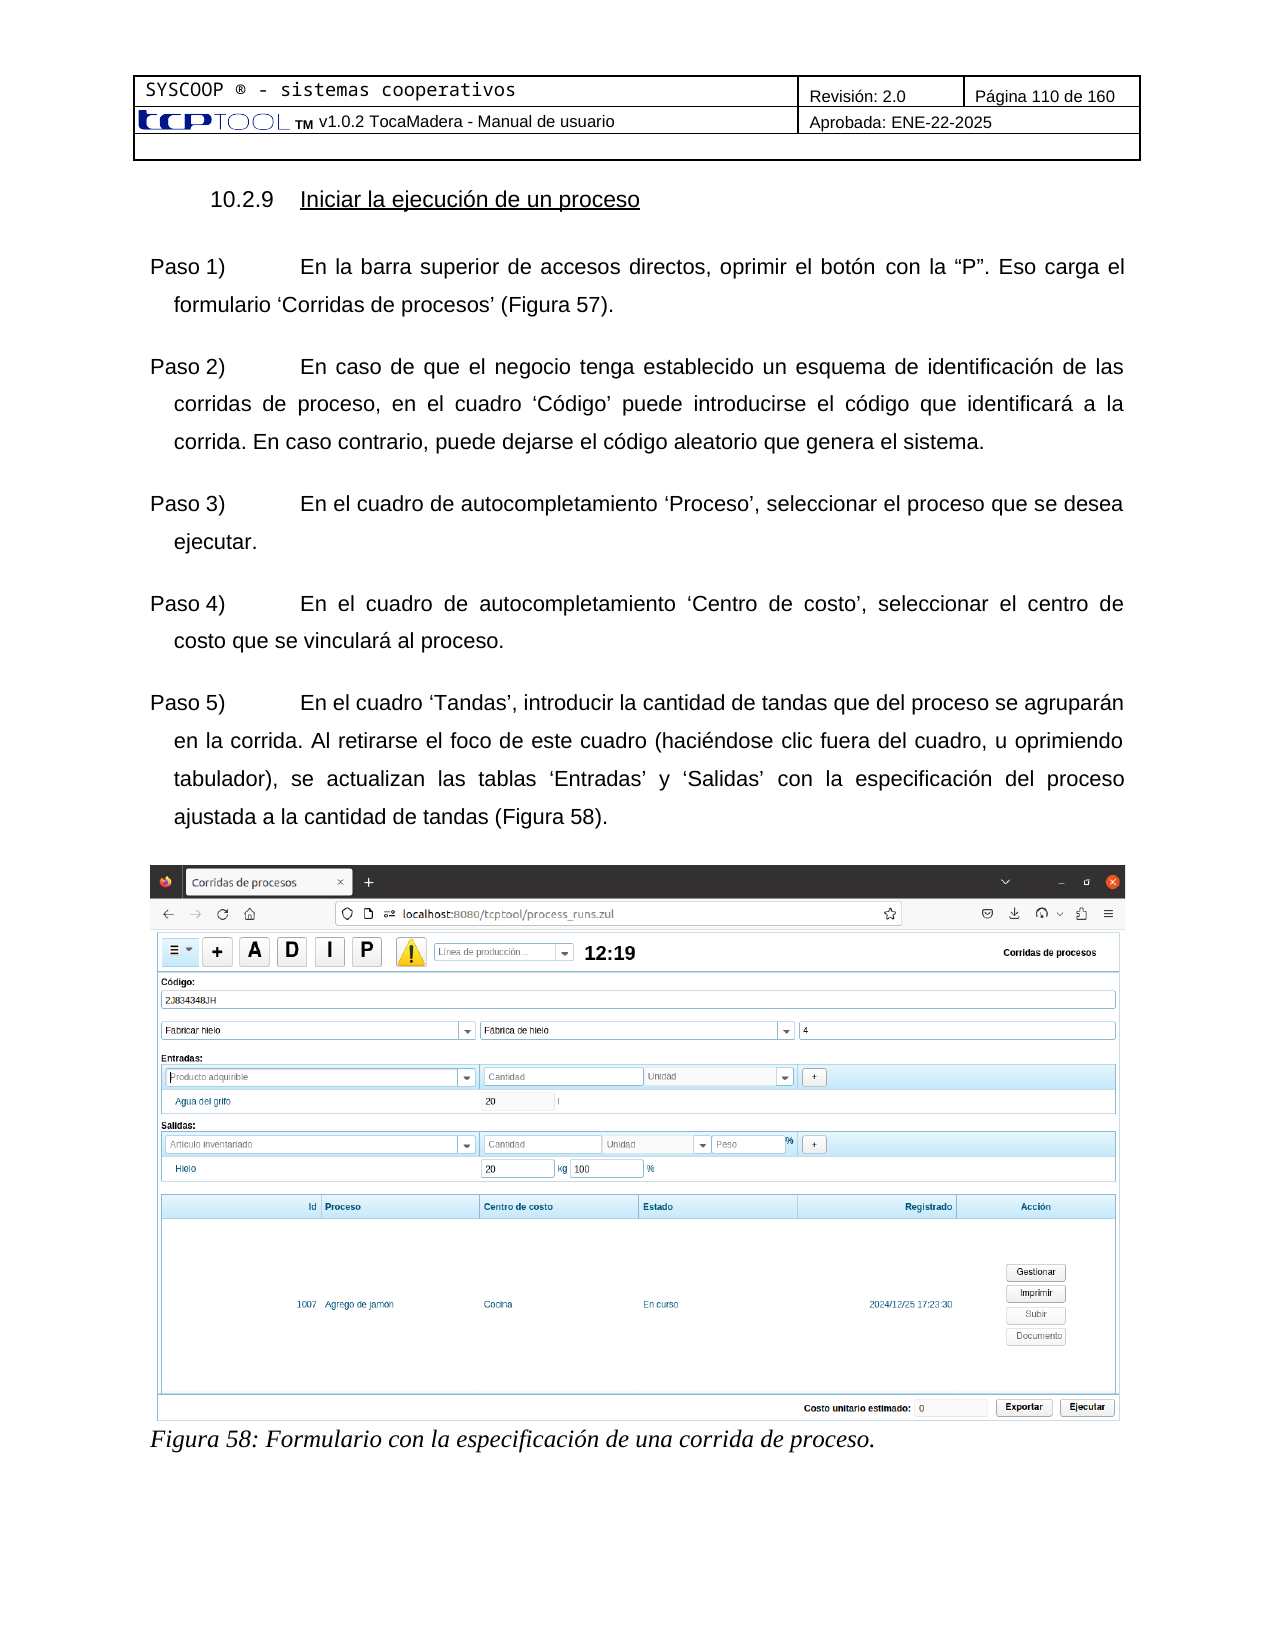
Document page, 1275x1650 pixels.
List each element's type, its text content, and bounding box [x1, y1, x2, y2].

list En el cuadro de autocompletamiento ‘Centro de costo’, seleccionar el centro de costo que se vinculará al proceso. [150, 591, 1125, 653]
list En el cuadro de autocompletamiento ‘Proceso’, seleccionar el proceso que se desea ejecutar. [150, 491, 1125, 554]
picture [150, 865, 1125, 1424]
text Figura 58: Formulario con la especificación de una corrida de proceso. [150, 1424, 1125, 1453]
subtitle Iniciar la ejecución de un proceso [210, 186, 1125, 212]
list En el cuadro ‘Tandas’, introducir la cantidad de tandas que del proceso se agruparán en la corrida. Al retirarse el foco de este cuadro (haciéndose clic fuera del cuadro, u oprimiendo tabulador), se actualizan las tablas ‘Entradas’ y ‘Salidas’ con la especificación del proceso ajustada a la cantidad de tandas (Figura 58). [150, 690, 1125, 829]
picture [138, 110, 290, 130]
list En caso de que el negocio tenga establecido un esquema de identificación de las corridas de proceso, en el cuadro ‘Código’ puede introducirse el código que identificará a la corrida. En caso contrario, puede dejarse el código aleatorio que genera el sistema. [150, 353, 1125, 454]
list En la barra superior de accesos directos, oprimir el botón con la “P”. Eso carga el formulario ‘Corridas de procesos’ (Figura 57). [150, 254, 1125, 317]
